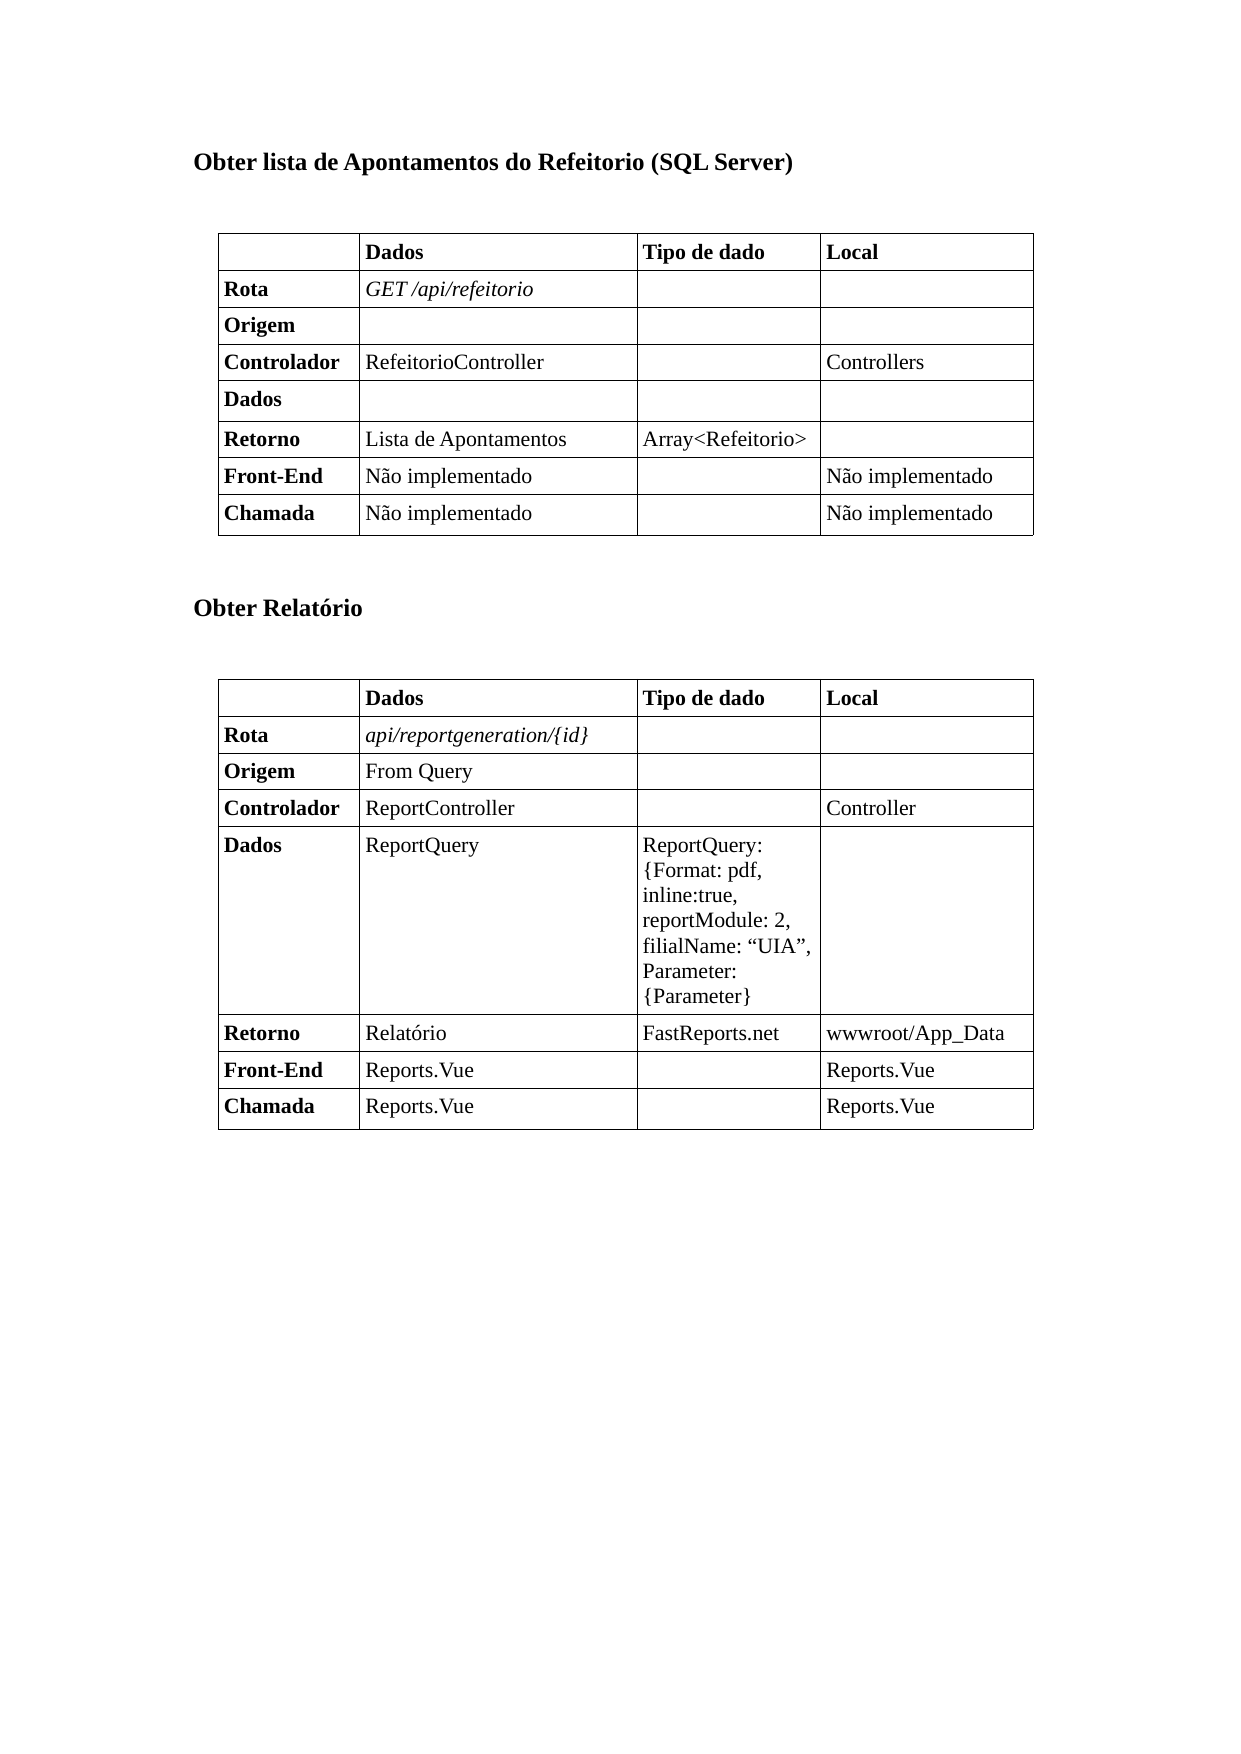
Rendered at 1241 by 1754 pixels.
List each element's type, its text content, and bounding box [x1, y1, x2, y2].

table_header Local [821, 234, 1033, 270]
table_cell [638, 381, 820, 421]
table_cell [638, 308, 820, 343]
table_cell [360, 381, 637, 421]
table_cell Controllers [821, 345, 1033, 380]
table_cell Não implementado [360, 495, 637, 535]
table_cell From Query [360, 754, 637, 789]
table_cell Controlador [219, 790, 359, 826]
table_cell [821, 827, 1033, 1014]
text Obter lista de Apontamentos do Refeitorio (SQL Server) [118, 147, 1122, 176]
table_header [219, 234, 359, 270]
table_cell [638, 271, 820, 307]
table_header Local [821, 680, 1033, 716]
table_cell Dados [219, 381, 359, 421]
table_cell [638, 495, 820, 535]
table_cell Dados [219, 827, 359, 1014]
table_header Tipo de dado [638, 234, 820, 270]
table_cell Front-End [219, 458, 359, 494]
table_cell Reports.Vue [821, 1089, 1033, 1129]
table_cell Não implementado [360, 458, 637, 494]
table_cell [638, 754, 820, 789]
text Obter Relatório [118, 593, 1122, 621]
table_cell Não implementado [821, 458, 1033, 494]
table_cell Origem [219, 308, 359, 343]
table_cell [821, 422, 1033, 457]
table_cell Retorno [219, 1015, 359, 1051]
table_cell Reports.Vue [821, 1052, 1033, 1088]
table_cell Lista de Apontamentos [360, 422, 637, 457]
table_cell [360, 308, 637, 343]
table_cell ReportQuery: {Format: pdf, inline:true, reportModule: 2, filialName: “UIA”, Parameter: {Parameter} [638, 827, 820, 1014]
table_cell Não implementado [821, 495, 1033, 535]
table_cell [821, 271, 1033, 307]
table_header Dados [360, 234, 637, 270]
table_cell Front-End [219, 1052, 359, 1088]
table_cell Origem [219, 754, 359, 789]
table_cell api/reportgeneration/{id} [360, 717, 637, 752]
table_cell Reports.Vue [360, 1052, 637, 1088]
table_cell Reports.Vue [360, 1089, 637, 1129]
table_cell [638, 458, 820, 494]
table_header Tipo de dado [638, 680, 820, 716]
table_header [219, 680, 359, 716]
table_cell ReportController [360, 790, 637, 826]
table_cell [638, 717, 820, 752]
table_cell Chamada [219, 1089, 359, 1129]
table_cell Controlador [219, 345, 359, 380]
table_cell [821, 381, 1033, 421]
table_cell [638, 1089, 820, 1129]
table_cell FastReports.net [638, 1015, 820, 1051]
table_cell [638, 345, 820, 380]
table_cell Retorno [219, 422, 359, 457]
table_cell [638, 1052, 820, 1088]
table_cell Rota [219, 717, 359, 752]
table_cell [821, 717, 1033, 752]
table_cell GET /api/refeitorio [360, 271, 637, 307]
table_cell wwwroot/App_Data [821, 1015, 1033, 1051]
table_cell [821, 754, 1033, 789]
table_header Dados [360, 680, 637, 716]
table_cell Array<Refeitorio> [638, 422, 820, 457]
table_cell Controller [821, 790, 1033, 826]
table_cell [638, 790, 820, 826]
table_cell Chamada [219, 495, 359, 535]
table_cell ReportQuery [360, 827, 637, 1014]
table_cell RefeitorioController [360, 345, 637, 380]
table_cell [821, 308, 1033, 343]
table_cell Relatório [360, 1015, 637, 1051]
table_cell Rota [219, 271, 359, 307]
